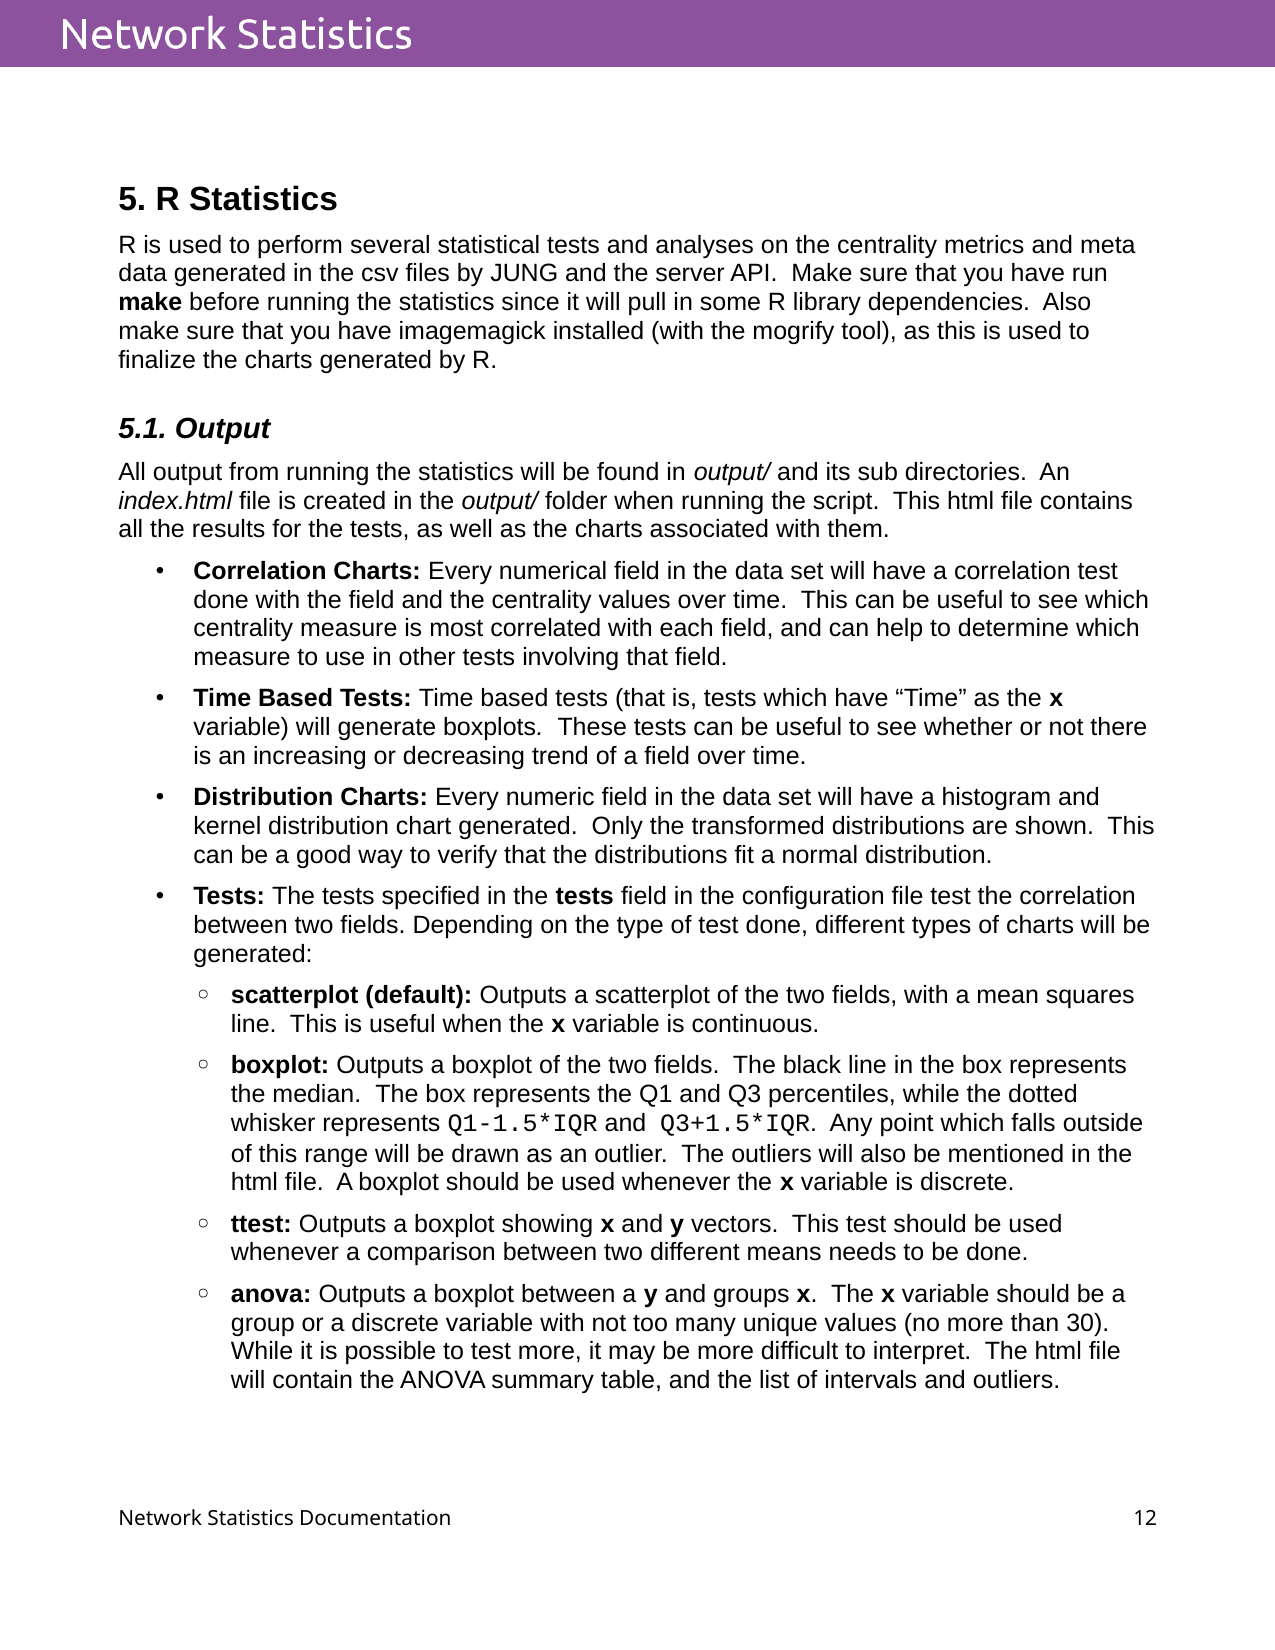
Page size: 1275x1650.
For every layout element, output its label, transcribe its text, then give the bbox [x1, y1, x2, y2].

list boxplot: Outputs a boxplot of the two fields. The black line in the box represents the median. The box represents the Q1 and Q3 percentiles, while the dotted whisker represents Q1-1.5*IQR and Q3+1.5*IQR. Any point which falls outside of this range will be drawn as an outlier. The outliers will also be mentioned in the html file. A boxplot should be used whenever the x variable is discrete. [193, 1050, 1157, 1196]
list Time Based Tests: Time based tests (that is, tests which have “Time” as the x variable) will generate boxplots. These tests can be useful to see whether or not there is an increasing or decreasing trend of a field over time. [156, 683, 1157, 770]
text R is used to perform several statistical tests and analyses on the centrality metrics and meta data generated in the csv files by JUNG and the server API. Make sure that you have run make before running the statistics since it will pull in some R library dependencies. Also make sure that you have imagemagick installed (with the mogrify tool), as this is used to finalize the charts generated by R. [118, 230, 1157, 373]
list scatterplot (default): Outputs a scatterplot of the two fields, with a mean squares line. This is useful when the x variable is continuous. [193, 980, 1157, 1037]
list ttest: Outputs a boxplot showing x and y vectors. This test should be used whenever a comparison between two different means needs to be done. [193, 1208, 1157, 1266]
list Distribution Charts: Every numeric field in the data set will have a histogram and kernel distribution chart generated. Only the transformed distributions are shown. This can be a good way to verify that the distributions fit a normal distribution. [156, 782, 1157, 868]
subtitle 5.1. Output [118, 411, 1157, 444]
subtitle 5. R Statistics [118, 178, 1157, 217]
list anova: Outputs a boxplot between a y and groups x. The x variable should be a group or a discrete variable with not too many unique values (no more than 30). While it is possible to test more, it may be more difficult to interpret. The html file will contain the ANOVA summary table, and the list of intervals and outliers. [193, 1279, 1157, 1394]
picture [0, 0, 1275, 67]
list Tests: The tests specified in the tests field in the configuration file test the correlation between two fields. Depending on the type of test done, different types of charts will be generated: [156, 881, 1157, 967]
text All output from running the statistics will be found in output/ and its sub directories. An index.html file is created in the output/ folder when running the script. This html file contains all the results for the tests, as well as the charts associated with them. [118, 457, 1157, 543]
list Correlation Charts: Every numerical field in the data set will have a correlation test done with the field and the centrality values over time. This can be useful to see which centrality measure is most correlated with each field, and can help to determine which measure to use in other tests involving that field. [156, 556, 1157, 671]
